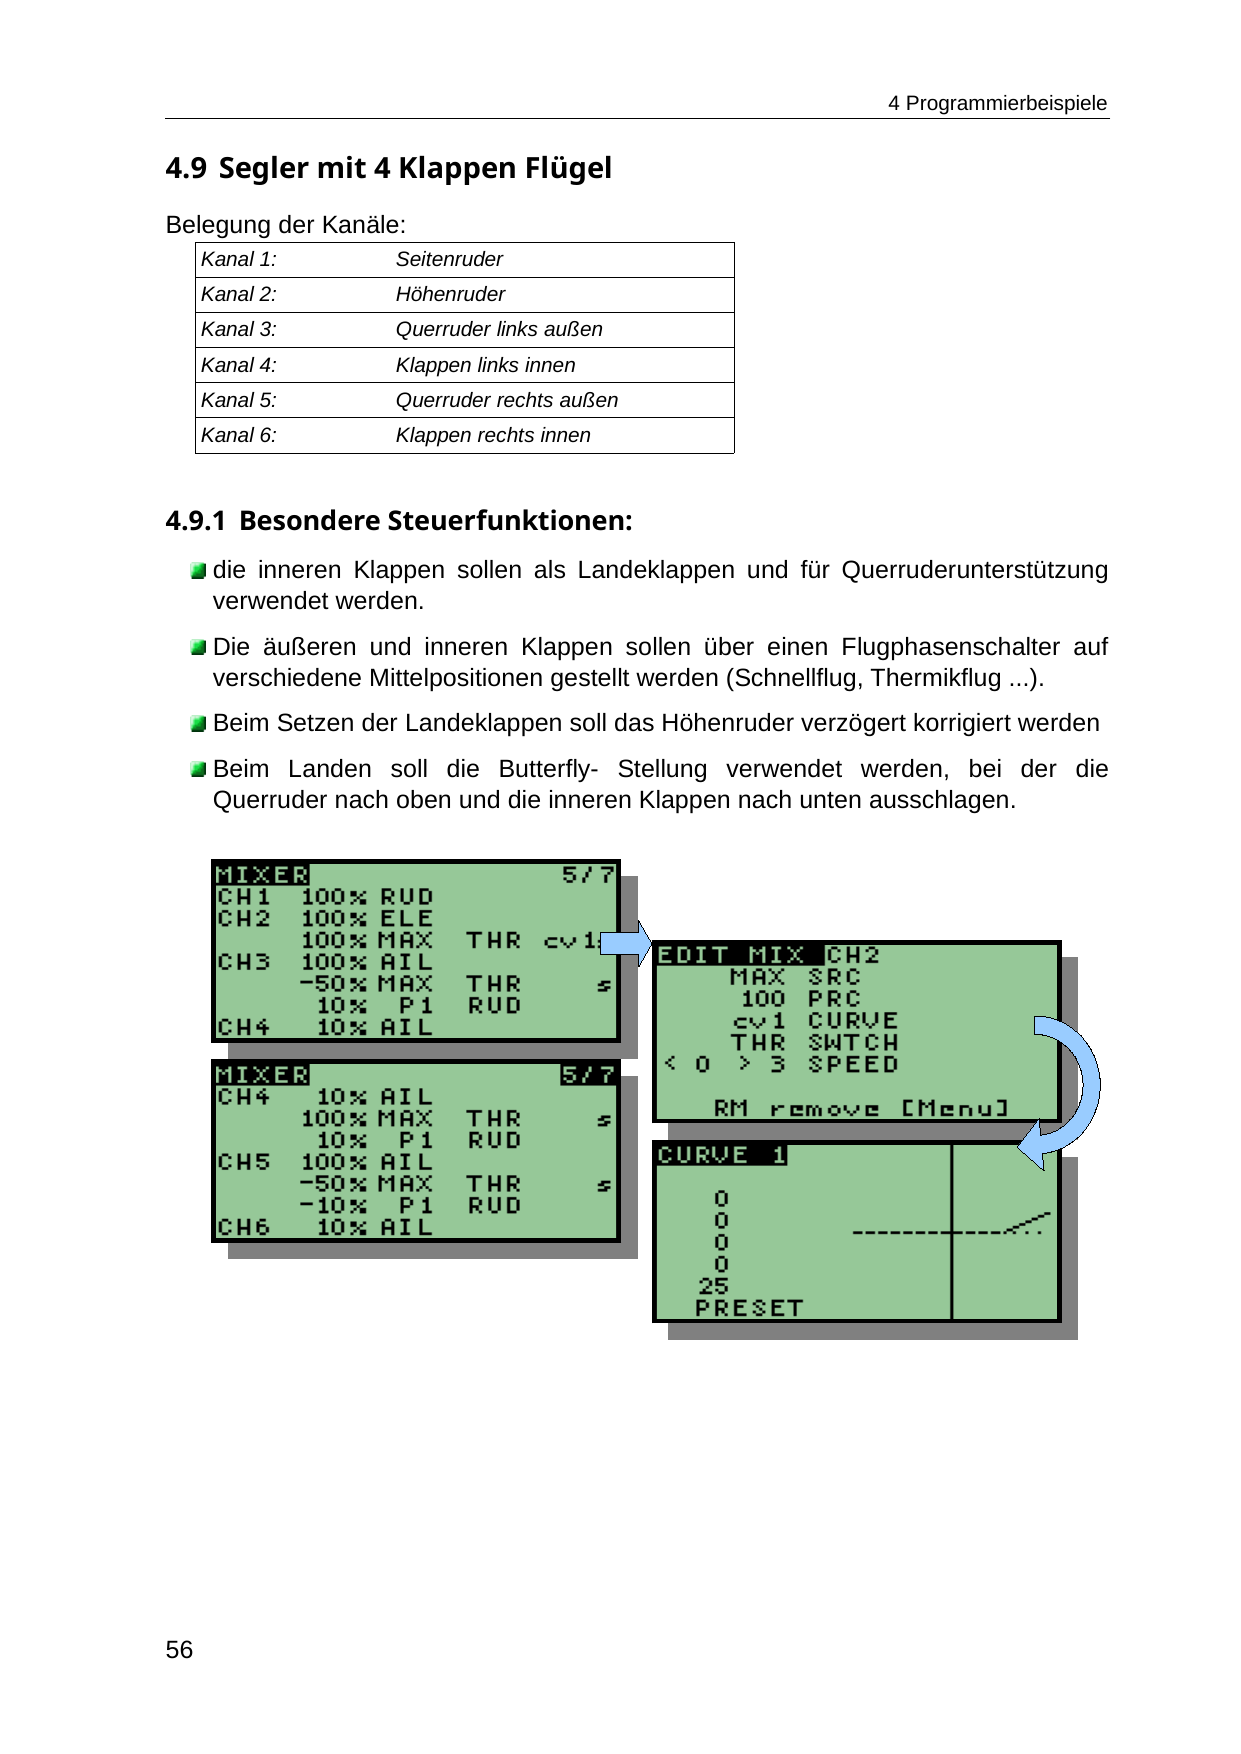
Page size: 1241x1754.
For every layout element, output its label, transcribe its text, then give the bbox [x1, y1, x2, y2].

list Die äußeren und inneren Klappen sollen über einen Flugphasenschalter auf verschiedene Mittelpositionen gestellt werden (Schnellflug, Thermikflug ...). [189, 633, 1110, 692]
table_cell Kanal 5: [196, 383, 390, 417]
picture [216, 864, 617, 1038]
picture [656, 1145, 1057, 1319]
list die inneren Klappen sollen als Landeklappen und für Querruderunterstützung verwendet werden. [189, 556, 1110, 615]
table_header Seitenruder [390, 243, 734, 277]
table_cell Klappen links innen [390, 348, 734, 382]
table_cell Klappen rechts innen [390, 418, 734, 453]
table_cell Kanal 6: [196, 418, 390, 453]
picture [216, 1064, 617, 1238]
picture [190, 562, 206, 579]
subtitle Besondere Steuerfunktionen: [165, 501, 1110, 538]
picture [190, 761, 206, 777]
picture [656, 945, 1057, 1119]
subtitle Segler mit 4 Klappen Flügel [165, 147, 1110, 187]
text Belegung der Kanäle: [165, 211, 1110, 239]
table_cell Höhenruder [390, 278, 734, 312]
list Beim Setzen der Landeklappen soll das Höhenruder verzögert korrigiert werden [189, 709, 1110, 737]
picture [190, 715, 206, 732]
table_cell Querruder rechts außen [390, 383, 734, 417]
table_header Kanal 1: [196, 243, 390, 277]
list Beim Landen soll die Butterfly- Stellung verwendet werden, bei der die Querruder nach oben und die inneren Klappen nach unten ausschlagen. [189, 755, 1110, 814]
table_cell Kanal 2: [196, 278, 390, 312]
table_cell Kanal 4: [196, 348, 390, 382]
table_cell Kanal 3: [196, 313, 390, 347]
table_cell Querruder links außen [390, 313, 734, 347]
picture [190, 639, 206, 655]
